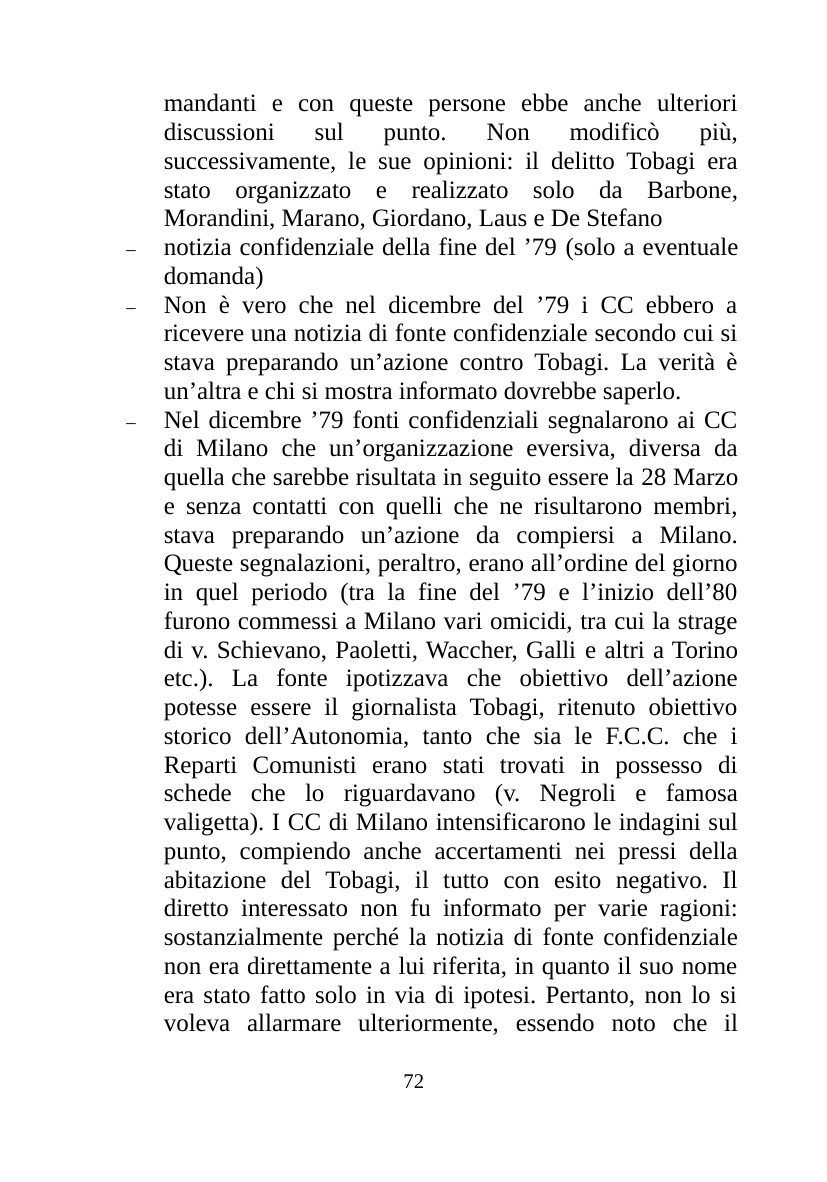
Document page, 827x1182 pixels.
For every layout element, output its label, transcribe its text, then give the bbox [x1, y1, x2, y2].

list mandanti e con queste persone ebbe anche ulteriori discussioni sul punto. Non modificò più, successivamente, le sue opinioni: il delitto Tobagi era stato organizzato e realizzato solo da Barbone, Morandini, Marano, Giordano, Laus e De Stefano [126, 88, 738, 232]
